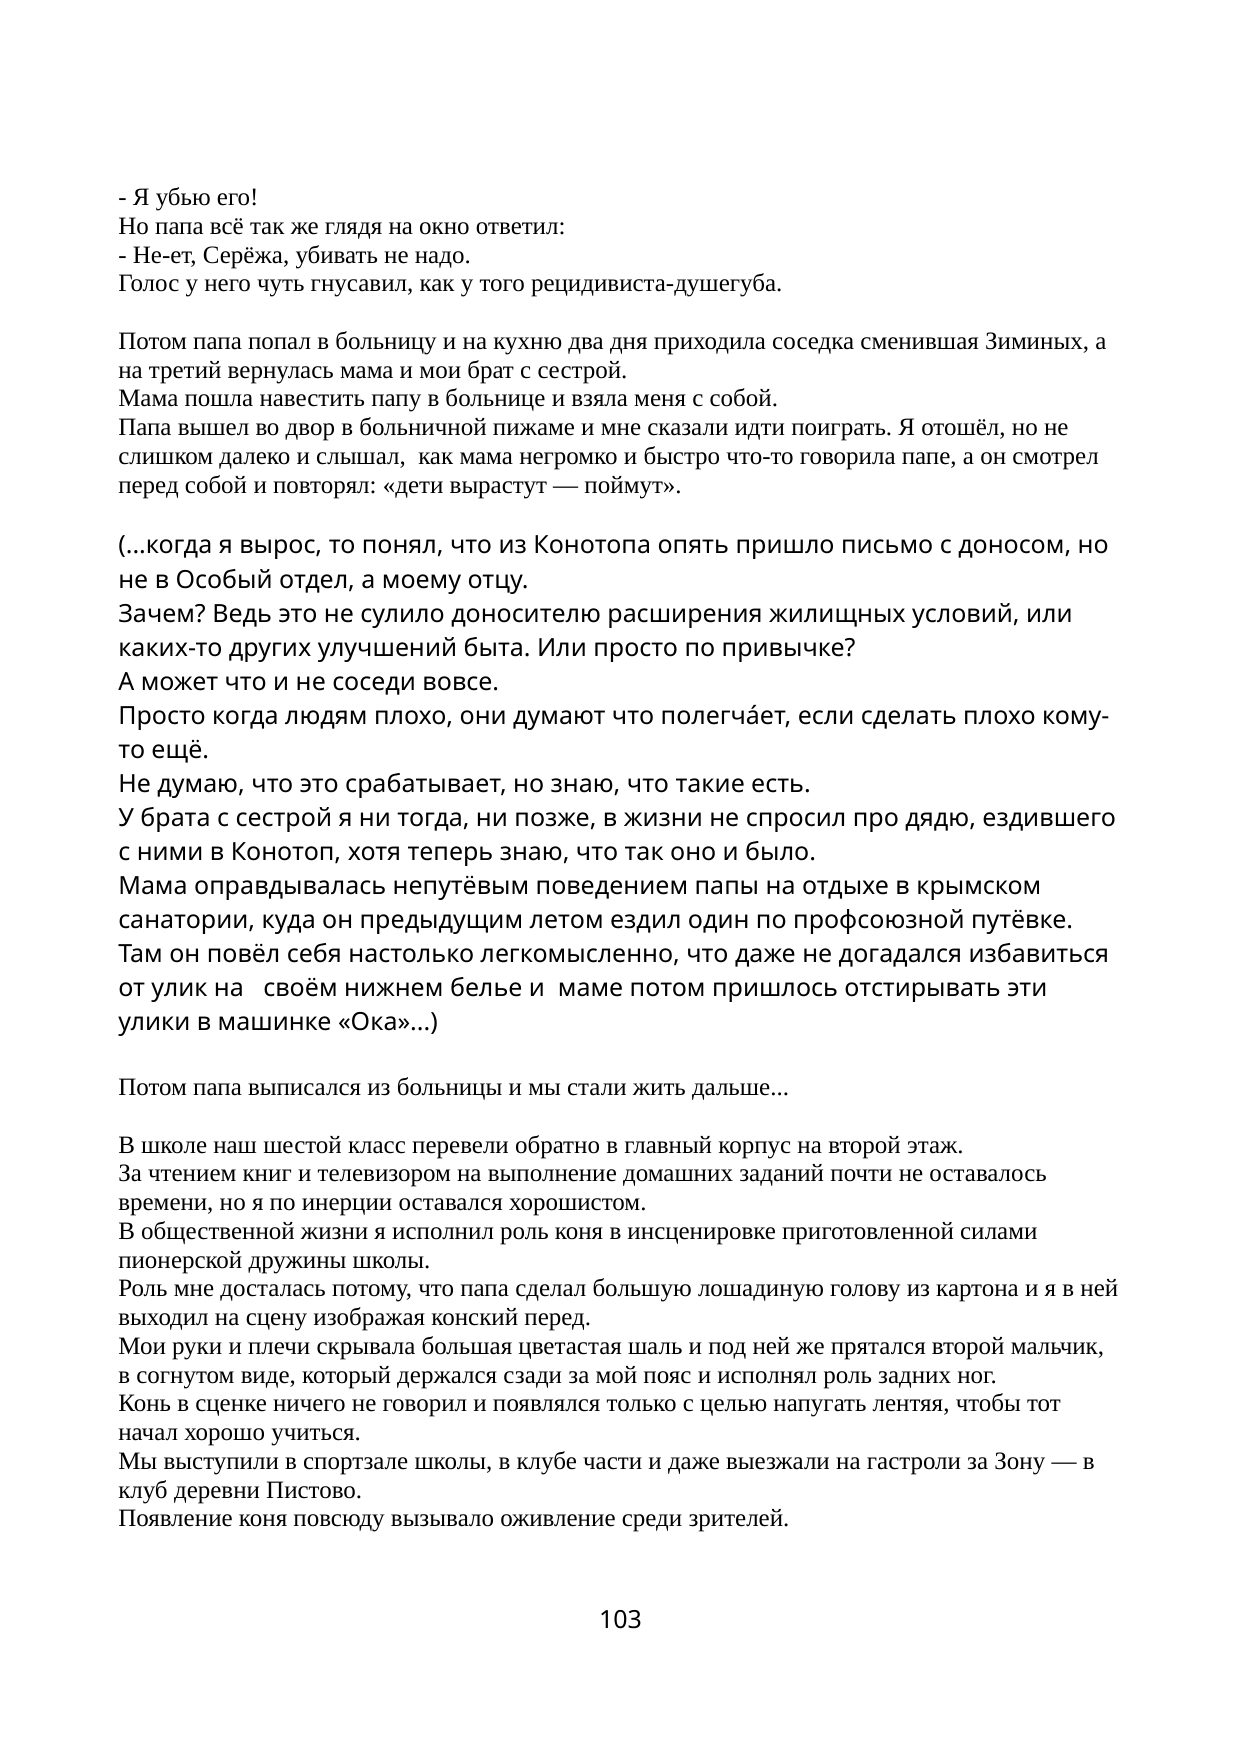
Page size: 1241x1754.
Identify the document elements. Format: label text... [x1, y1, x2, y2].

text (...когда я вырос, то понял, что из Конотопа опять пришло письмо с доносом, но не в Особый отдел, а моему отцу. [118, 527, 1122, 595]
text Просто когда людям плохо, они думают что полегчáет, если сделать плохо кому-то ещё. [118, 697, 1122, 766]
text - Я убью его! [118, 182, 1122, 211]
text У брата с сестрой я ни тогда, ни позже, в жизни не спросил про дядю, ездившего с ними в Конотоп, хотя теперь знаю, что так оно и было. [118, 800, 1122, 868]
text В школе наш шестой класс перевели обратно в главный корпус на второй этаж. [118, 1130, 1122, 1158]
text Конь в сценке ничего не говорил и появлялся только с целью напугать лентяя, чтобы тот начал хорошо учиться. [118, 1388, 1122, 1446]
text Появление коня повсюду вызывало оживление среди зрителей. [118, 1503, 1122, 1532]
text За чтением книг и телевизором на выполнение домашних заданий почти не оставалось времени, но я по инерции оставался хорошистом. [118, 1158, 1122, 1216]
text Мама пошла навестить папу в больнице и взяла меня с собой. [118, 383, 1122, 412]
text Зачем? Ведь это не сулило доносителю расширения жилищных условий, или каких-то других улучшений быта. Или просто по привычке? [118, 595, 1122, 663]
text Мама оправдывалась непутёвым поведением папы на отдыхе в крымском санатории, куда он предыдущим летом ездил один по профсоюзной путёвке. [118, 868, 1122, 936]
text Не думаю, что это срабатывает, но знаю, что такие есть. [118, 766, 1122, 800]
text В общественной жизни я исполнил роль коня в инсценировке приготовленной силами пионерской дружины школы. [118, 1216, 1122, 1273]
text Роль мне досталась потому, что папа сделал большую лошадиную голову из картона и я в ней выходил на сцену изображая конский перед. [118, 1273, 1122, 1331]
text Но папа всё так же глядя на окно ответил: [118, 211, 1122, 240]
text Мои руки и плечи скрывала большая цветастая шаль и под ней же прятался второй мальчик, в согнутом виде, который держался сзади за мой пояс и исполнял роль задних ног. [118, 1331, 1122, 1388]
text Папа вышел во двор в больничной пижаме и мне сказали идти поиграть. Я отошёл, но не слишком далеко и слышал, как мама негромко и быстро что-то говорила папе, а он смотрел перед собой и повторял: «дети вырастут — поймут». [118, 412, 1122, 498]
text Потом папа выписался из больницы и мы стали жить дальше... [118, 1072, 1122, 1101]
text А может что и не соседи вовсе. [118, 663, 1122, 697]
text Мы выступили в спортзале школы, в клубе части и даже выезжали на гастроли за Зону — в клуб деревни Пистово. [118, 1446, 1122, 1503]
text - Не-ет, Серёжа, убивать не надо. [118, 240, 1122, 268]
text Потом папа попал в больницу и на кухню два дня приходила соседка сменившая Зиминых, а на третий вернулась мама и мои брат с сестрой. [118, 326, 1122, 383]
text Голос у него чуть гнусавил, как у того рецидивиста-душегуба. [118, 268, 1122, 297]
text Там он повёл себя настолько легкомысленно, что даже не догадался избавиться от улик на своём нижнем белье и маме потом пришлось отстирывать эти улики в машинке «Ока»...) [118, 936, 1122, 1038]
